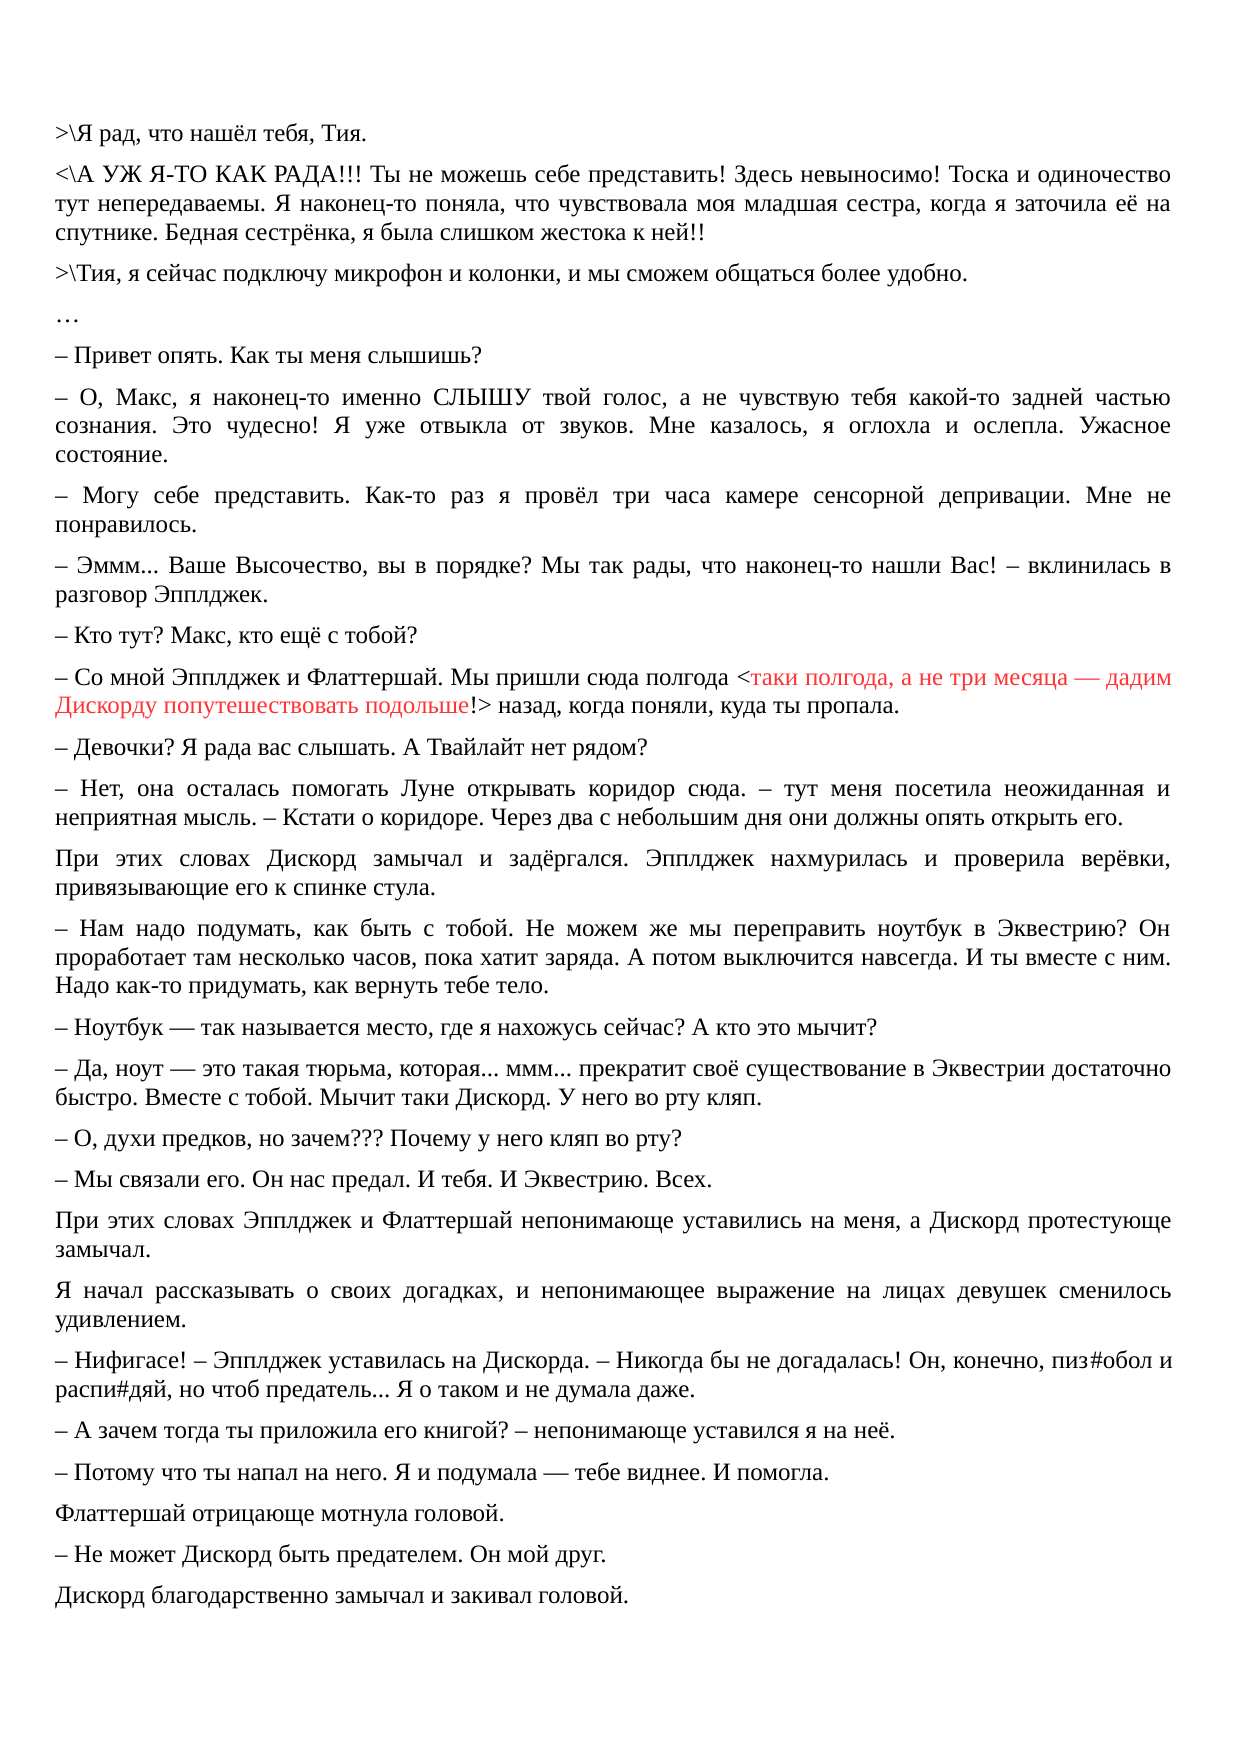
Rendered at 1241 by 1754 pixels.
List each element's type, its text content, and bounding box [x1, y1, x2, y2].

text – Нам надо подумать, как быть с тобой. Не можем же мы переправить ноутбук в Эквестрию? Он проработает там несколько часов, пока хатит заряда. А потом выключится навсегда. И ты вместе с ним. Надо как-то придумать, как вернуть тебе тело. [55, 913, 1172, 999]
text При этих словах Дискорд замычал и задёргался. Эпплджек нахмурилась и проверила верёвки, привязывающие его к спинке стула. [55, 843, 1172, 901]
text – Девочки? Я рада вас слышать. А Твайлайт нет рядом? [55, 732, 1172, 761]
text – Эммм... Ваше Высочество, вы в порядке? Мы так рады, что наконец-то нашли Вас! – вклинилась в разговор Эпплджек. [55, 551, 1172, 608]
text – Потому что ты напал на него. Я и подумала — тебе виднее. И помогла. [55, 1457, 1172, 1486]
text >\Тия, я сейчас подключу микрофон и колонки, и мы сможем общаться более удобно. [55, 258, 1172, 287]
text – А зачем тогда ты приложила его книгой? – непонимающе уставился я на неё. [55, 1416, 1172, 1444]
text Дискорд благодарственно замычал и закивал головой. [55, 1581, 1172, 1609]
text – Да, ноут — это такая тюрьма, которая... ммм... прекратит своё существование в Эквестрии достаточно быстро. Вместе с тобой. Мычит таки Дискорд. У него во рту кляп. [55, 1053, 1172, 1111]
text – Нет, она осталась помогать Луне открывать коридор сюда. – тут меня посетила неожиданная и неприятная мысль. – Кстати о коридоре. Через два с небольшим дня они должны опять открыть его. [55, 773, 1172, 831]
text – Нифигасе! – Эпплджек уставилась на Дискорда. – Никогда бы не догадалась! Он, конечно, пиз#обол и распи#дяй, но чтоб предатель... Я о таком и не думала даже. [55, 1346, 1172, 1403]
text – Со мной Эпплджек и Флаттершай. Мы пришли сюда полгода <таки полгода, а не три месяца — дадим Дискорду попутешествовать подольше!> назад, когда поняли, куда ты пропала. [55, 662, 1172, 719]
text – Привет опять. Как ты меня слышишь? [55, 341, 1172, 369]
text – Ноутбук — так называется место, где я нахожусь сейчас? А кто это мычит? [55, 1012, 1172, 1041]
text – Кто тут? Макс, кто ещё с тобой? [55, 621, 1172, 649]
text Я начал рассказывать о своих догадках, и непонимающее выражение на лицах девушек сменилось удивлением. [55, 1276, 1172, 1333]
text При этих словах Эпплджек и Флаттершай непонимающе уставились на меня, а Дискорд протестующе замычал. [55, 1206, 1172, 1263]
text – Не может Дискорд быть предателем. Он мой друг. [55, 1539, 1172, 1568]
text – Мы связали его. Он нас предал. И тебя. И Эквестрию. Всех. [55, 1164, 1172, 1193]
text >\Я рад, что нашёл тебя, Тия. [55, 118, 1172, 147]
text <\А УЖ Я-ТО КАК РАДА!!! Ты не можешь себе представить! Здесь невыносимо! Тоска и одиночество тут непередаваемы. Я наконец-то поняла, что чувствовала моя младшая сестра, когда я заточила её на спутнике. Бедная сестрёнка, я была слишком жестока к ней!! [55, 159, 1172, 246]
text – О, духи предков, но зачем??? Почему у него кляп во рту? [55, 1123, 1172, 1152]
text Флаттершай отрицающе мотнула головой. [55, 1498, 1172, 1527]
text – Могу себе представить. Как-то раз я провёл три часа камере сенсорной депривации. Мне не понравилось. [55, 481, 1172, 538]
text – О, Макс, я наконец-то именно СЛЫШУ твой голос, а не чувствую тебя какой-то задней частью сознания. Это чудесно! Я уже отвыкла от звуков. Мне казалось, я оглохла и ослепла. Ужасное состояние. [55, 382, 1172, 468]
text … [55, 299, 1172, 328]
